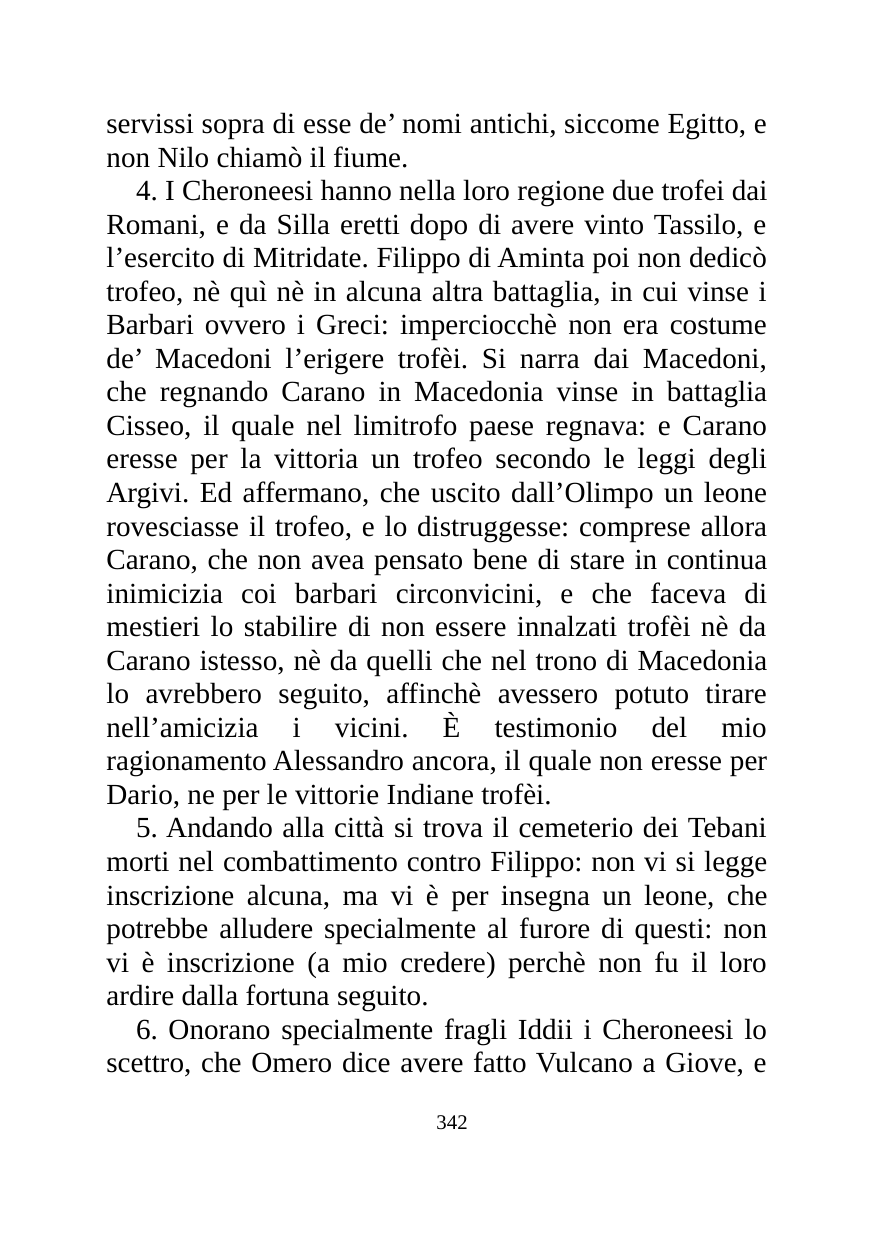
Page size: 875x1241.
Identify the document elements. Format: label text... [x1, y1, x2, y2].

text servissi sopra di esse de’ nomi antichi, siccome Egitto, e non Nilo chiamò il fiume. [106, 106, 768, 173]
text 6. Onorano specialmente fragli Iddii i Cheroneesi lo scettro, che Omero dice avere fatto Vulcano a Giove, e [106, 1012, 768, 1079]
text 4. I Cheroneesi hanno nella loro regione due trofei dai Romani, e da Silla eretti dopo di avere vinto Tassilo, e l’esercito di Mitridate. Filippo di Aminta poi non dedicò trofeo, nè quì nè in alcuna altra battaglia, in cui vinse i Barbari ovvero i Greci: imperciocchè non era costume de’ Macedoni l’erigere trofèi. Si narra dai Macedoni, che regnando Carano in Macedonia vinse in battaglia Cisseo, il quale nel limitrofo paese regnava: e Carano eresse per la vittoria un trofeo secondo le leggi degli Argivi. Ed affermano, che uscito dall’Olimpo un leone rovesciasse il trofeo, e lo distruggesse: comprese allora Carano, che non avea pensato bene di stare in continua inimicizia coi barbari circonvicini, e che faceva di mestieri lo stabilire di non essere innalzati trofèi nè da Carano istesso, nè da quelli che nel trono di Macedonia lo avrebbero seguito, affinchè avessero potuto tirare nell’amicizia i vicini. È testimonio del mio ragionamento Alessandro ancora, il quale non eresse per Dario, ne per le vittorie Indiane trofèi. [106, 173, 768, 811]
text 5. Andando alla città si trova il cemeterio dei Tebani morti nel combattimento contro Filippo: non vi si legge inscrizione alcuna, ma vi è per insegna un leone, che potrebbe alludere specialmente al furore di questi: non vi è inscrizione (a mio credere) perchè non fu il loro ardire dalla fortuna seguito. [106, 811, 768, 1012]
